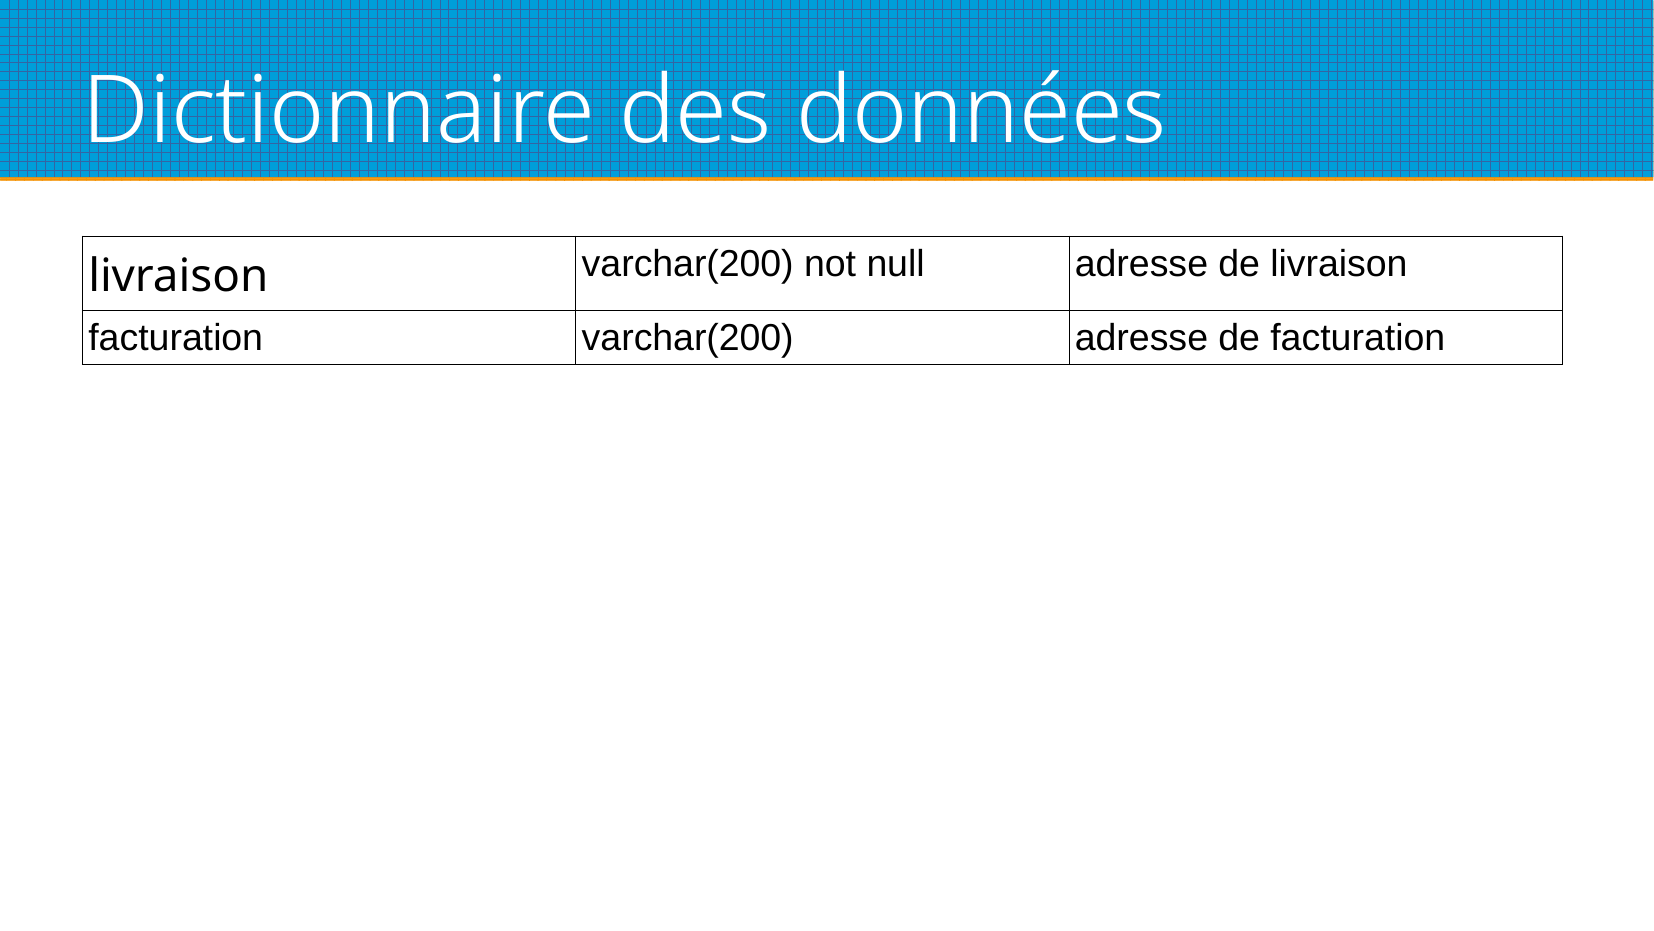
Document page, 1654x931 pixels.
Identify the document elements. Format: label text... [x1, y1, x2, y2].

table_header livraison [83, 237, 575, 310]
table_header varchar(200) not null [576, 237, 1069, 310]
table_cell facturation [83, 311, 575, 364]
table_cell adresse de facturation [1070, 311, 1562, 364]
table_cell varchar(200) [576, 311, 1069, 364]
table_header adresse de livraison [1070, 237, 1562, 310]
title Dictionnaire des données [82, 14, 1571, 171]
